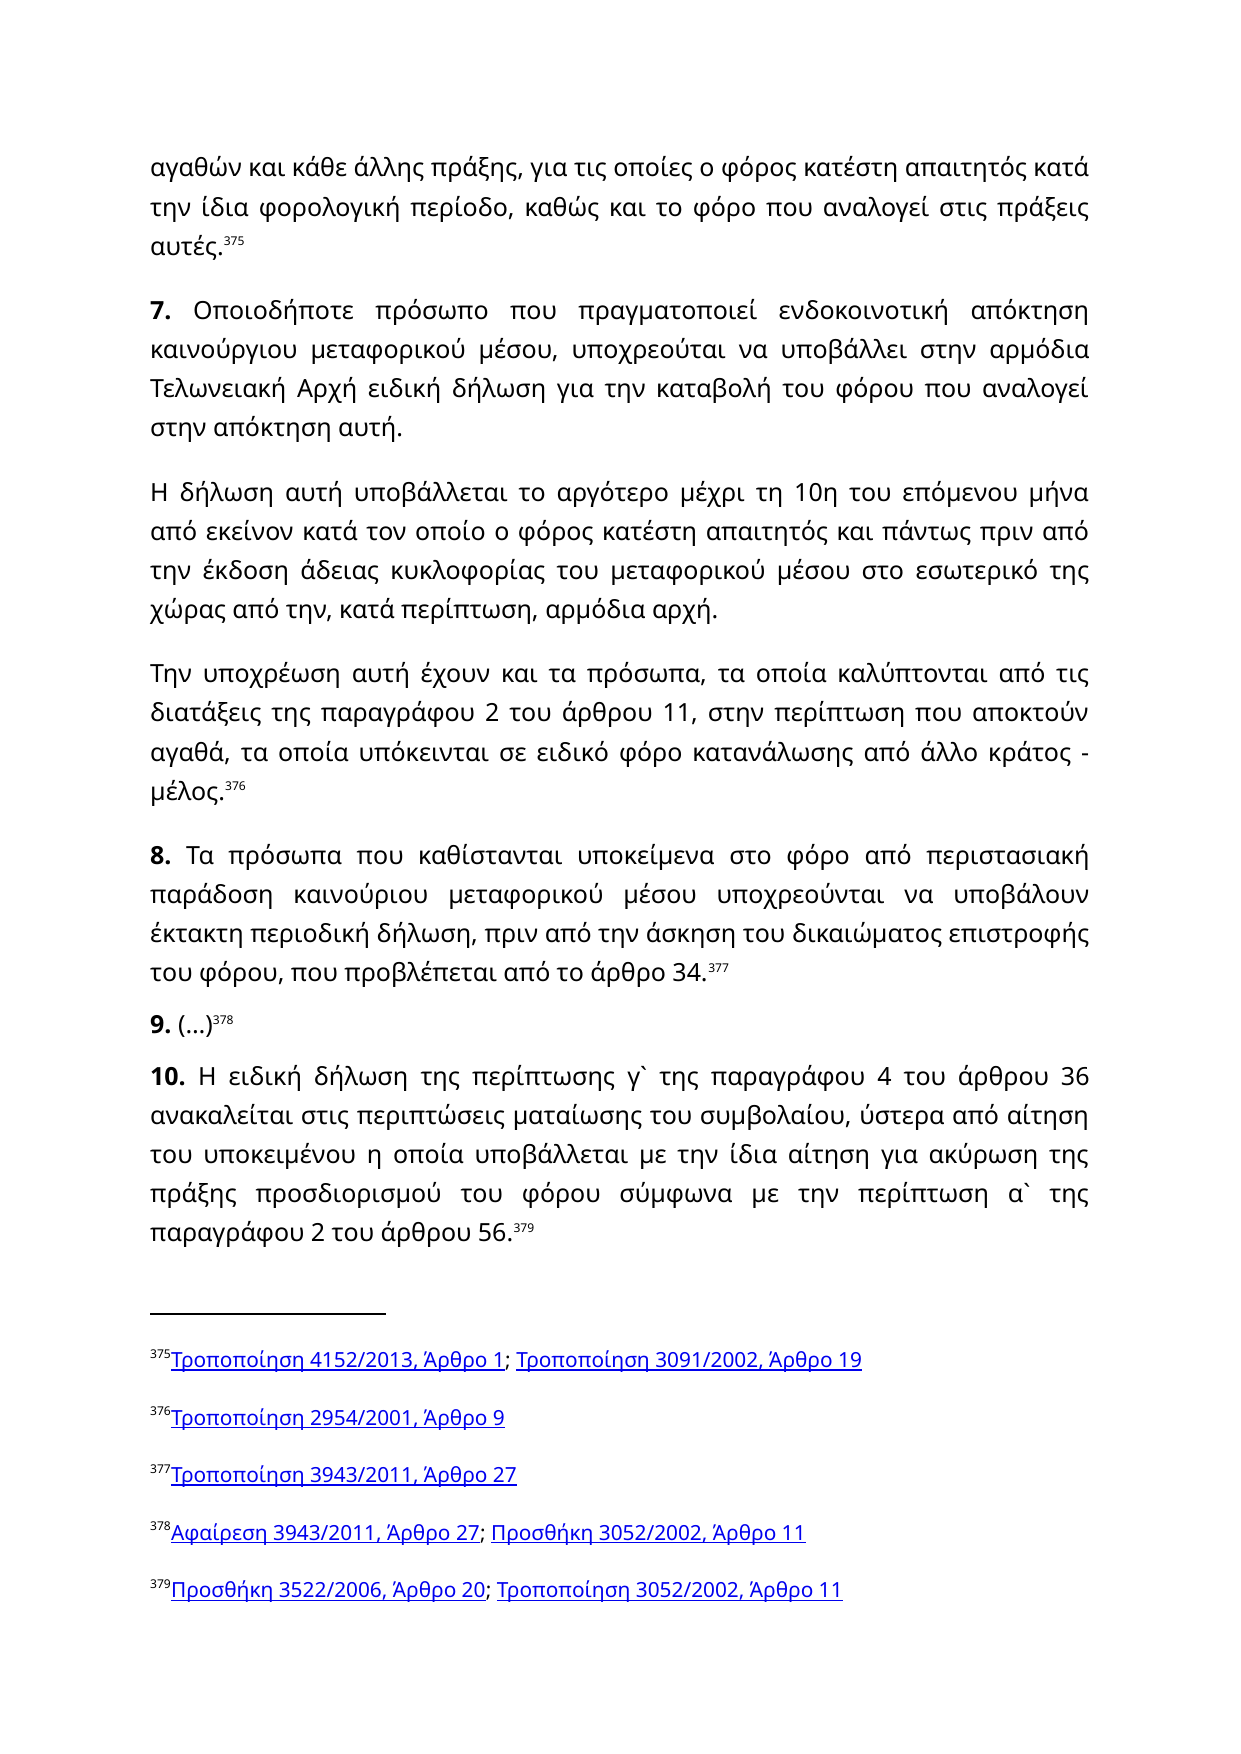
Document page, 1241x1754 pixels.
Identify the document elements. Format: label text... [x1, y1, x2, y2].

text Τροποποίηση 3943/2011, Άρθρο 27 [150, 1460, 1090, 1489]
text 7. Οποιοδήποτε πρόσωπο που πραγματοποιεί ενδοκοινοτική απόκτηση καινούργιου μεταφορικού μέσου, υποχρεούται να υποβάλλει στην αρμόδια Τελωνειακή Αρχή ειδική δήλωση για την καταβολή του φόρου που αναλογεί στην απόκτηση αυτή. [150, 292, 1090, 444]
text Την υποχρέωση αυτή έχουν και τα πρόσωπα, τα οποία καλύπτονται από τις διατάξεις της παραγράφου 2 του άρθρου 11, στην περίπτωση που αποκτούν αγαθά, τα οποία υπόκεινται σε ειδικό φόρο κατανάλωσης από άλλο κράτος - μέλος. [150, 656, 1090, 807]
text 8. Τα πρόσωπα που καθίστανται υποκείμενα στο φόρο από περιστασιακή παράδοση καινούριου μεταφορικού μέσου υποχρεούνται να υποβάλουν έκτακτη περιοδική δήλωση, πριν από την άσκηση του δικαιώματος επιστροφής του φόρου, που προβλέπεται από το άρθρο 34. [150, 837, 1090, 989]
text Τροποποίηση 4152/2013, Άρθρο 1; Τροποποίηση 3091/2002, Άρθρο 19 [150, 1345, 1090, 1373]
text 9. (…) [150, 1007, 1090, 1041]
text 10. Η ειδική δήλωση της περίπτωσης γ` της παραγράφου 4 του άρθρου 36 ανακαλείται στις περιπτώσεις ματαίωσης του συμβολαίου, ύστερα από αίτηση του υποκειμένου η οποία υποβάλλεται με την ίδια αίτηση για ακύρωση της πράξης προσδιορισμού του φόρου σύμφωνα με την περίπτωση α` της παραγράφου 2 του άρθρου 56. [150, 1058, 1090, 1249]
text Αφαίρεση 3943/2011, Άρθρο 27; Προσθήκη 3052/2002, Άρθρο 11 [150, 1518, 1090, 1546]
text αγαθών και κάθε άλλης πράξης, για τις οποίες ο φόρος κατέστη απαιτητός κατά την ίδια φορολογική περίοδο, καθώς και το φόρο που αναλογεί στις πράξεις αυτές. [150, 150, 1090, 262]
text Τροποποίηση 2954/2001, Άρθρο 9 [150, 1403, 1090, 1431]
text Προσθήκη 3522/2006, Άρθρο 20; Τροποποίηση 3052/2002, Άρθρο 11 [150, 1576, 1090, 1604]
text Η δήλωση αυτή υποβάλλεται το αργότερο μέχρι τη 10η του επόμενου μήνα από εκείνον κατά τον οποίο ο φόρος κατέστη απαιτητός και πάντως πριν από την έκδοση άδειας κυκλοφορίας του μεταφορικού μέσου στο εσωτερικό της χώρας από την, κατά περίπτωση, αρμόδια αρχή. [150, 474, 1090, 626]
